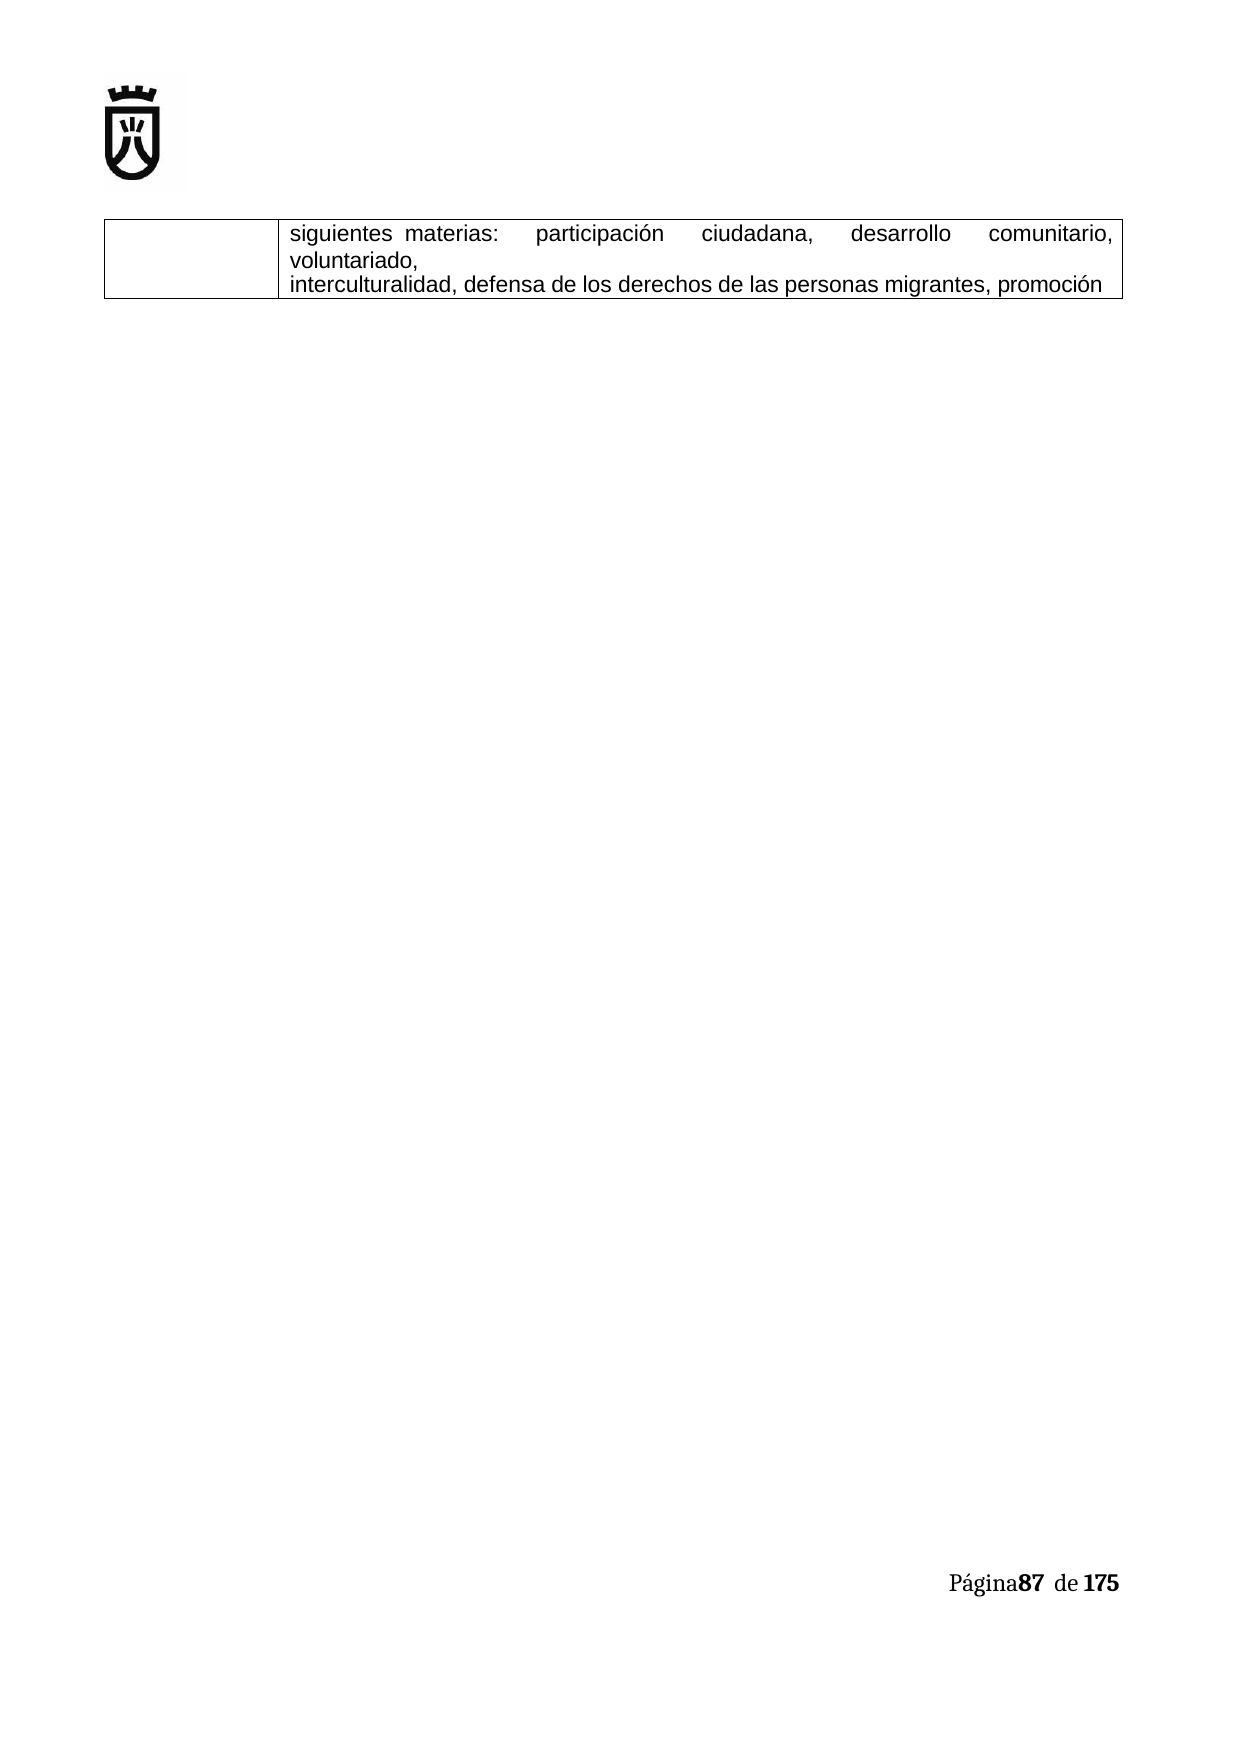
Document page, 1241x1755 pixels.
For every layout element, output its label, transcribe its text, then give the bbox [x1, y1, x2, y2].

table_cell siguientes materias: participación ciudadana, desarrollo comunitario, voluntariado, interculturalidad, defensa de los derechos de las personas migrantes, promoción [279, 220, 1122, 297]
table_cell [105, 220, 278, 297]
